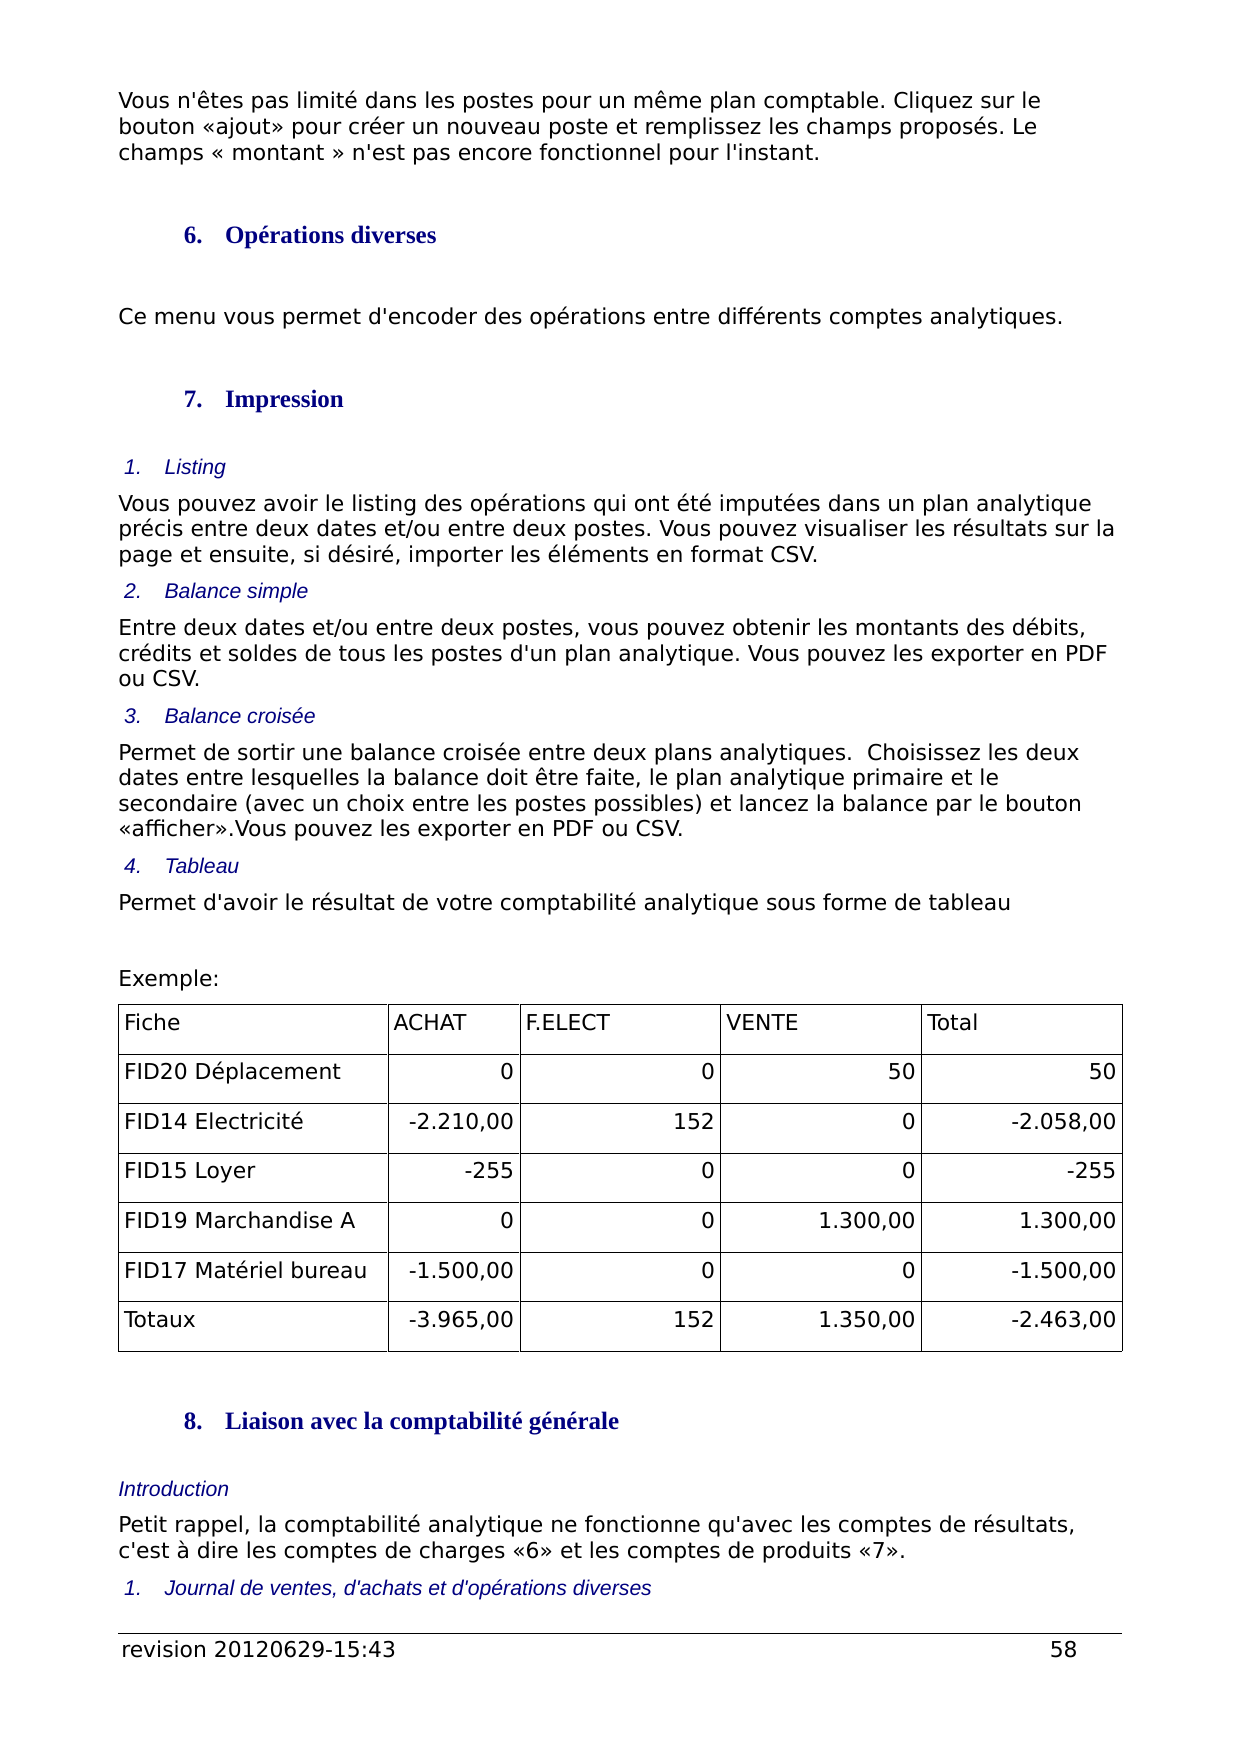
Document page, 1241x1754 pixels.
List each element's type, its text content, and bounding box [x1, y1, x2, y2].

subtitle Balance croisée [118, 703, 1122, 728]
subtitle Liaison avec la comptabilité générale [177, 1406, 1122, 1435]
subtitle Listing [118, 454, 1122, 479]
subtitle Impression [177, 384, 1122, 413]
table_cell -2.058,00 [922, 1104, 1122, 1153]
table_cell 0 [521, 1203, 720, 1252]
table_cell -255 [389, 1154, 519, 1202]
table_cell -3.965,00 [389, 1302, 519, 1351]
table_cell FID15 Loyer [119, 1154, 387, 1202]
table_header Fiche [119, 1005, 387, 1054]
table_cell 0 [521, 1154, 720, 1202]
table_cell 0 [721, 1253, 921, 1301]
text Petit rappel, la comptabilité analytique ne fonctionne qu'avec les comptes de résultats, c'est à dire les comptes de charges «6» et les comptes de produits «7». [118, 1512, 1122, 1563]
text Vous pouvez avoir le listing des opérations qui ont été imputées dans un plan analytique précis entre deux dates et/ou entre deux postes. Vous pouvez visualiser les résultats sur la page et ensuite, si désiré, importer les éléments en format CSV. [118, 491, 1122, 567]
table_header VENTE [721, 1005, 921, 1054]
table_cell FID20 Déplacement [119, 1055, 387, 1103]
table_cell 0 [389, 1203, 519, 1252]
table_cell 0 [721, 1104, 921, 1153]
table_cell 1.300,00 [922, 1203, 1122, 1252]
table_header F.ELECT [521, 1005, 720, 1054]
table_cell 152 [521, 1302, 720, 1351]
subtitle Tableau [118, 854, 1122, 878]
text Permet de sortir une balance croisée entre deux plans analytiques. Choisissez les deux dates entre lesquelles la balance doit être faite, le plan analytique primaire et le secondaire (avec un choix entre les postes possibles) et lancez la balance par le bouton «afficher».Vous pouvez les exporter en PDF ou CSV. [118, 740, 1122, 842]
text Exemple: [118, 966, 1122, 991]
subtitle Journal de ventes, d'achats et d'opérations diverses [118, 1575, 1122, 1600]
table_cell FID14 Electricité [119, 1104, 387, 1153]
text Permet d'avoir le résultat de votre comptabilité analytique sous forme de tableau [118, 890, 1122, 915]
table_cell -1.500,00 [922, 1253, 1122, 1301]
subtitle Introduction [118, 1476, 1122, 1501]
table_cell 0 [521, 1055, 720, 1103]
table_cell 0 [721, 1154, 921, 1202]
subtitle Opérations diverses [177, 220, 1122, 249]
table_cell 152 [521, 1104, 720, 1153]
table_cell -2.210,00 [389, 1104, 519, 1153]
table_cell 50 [922, 1055, 1122, 1103]
table_cell -255 [922, 1154, 1122, 1202]
table_cell 0 [521, 1253, 720, 1301]
table_cell FID17 Matériel bureau [119, 1253, 387, 1301]
table_cell -2.463,00 [922, 1302, 1122, 1351]
subtitle Balance simple [118, 579, 1122, 603]
table_cell 50 [721, 1055, 921, 1103]
table_cell -1.500,00 [389, 1253, 519, 1301]
text Entre deux dates et/ou entre deux postes, vous pouvez obtenir les montants des débits, crédits et soldes de tous les postes d'un plan analytique. Vous pouvez les exporter en PDF ou CSV. [118, 615, 1122, 692]
table_cell 1.350,00 [721, 1302, 921, 1351]
table_cell 0 [389, 1055, 519, 1103]
table_cell Totaux [119, 1302, 387, 1351]
table_header ACHAT [389, 1005, 519, 1054]
text Ce menu vous permet d'encoder des opérations entre différents comptes analytiques. [118, 304, 1122, 329]
table_header Total [922, 1005, 1122, 1054]
text Vous n'êtes pas limité dans les postes pour un même plan comptable. Cliquez sur le bouton «ajout» pour créer un nouveau poste et remplissez les champs proposés. Le champs « montant » n'est pas encore fonctionnel pour l'instant. [118, 88, 1122, 165]
table_cell 1.300,00 [721, 1203, 921, 1252]
table_cell FID19 Marchandise A [119, 1203, 387, 1252]
